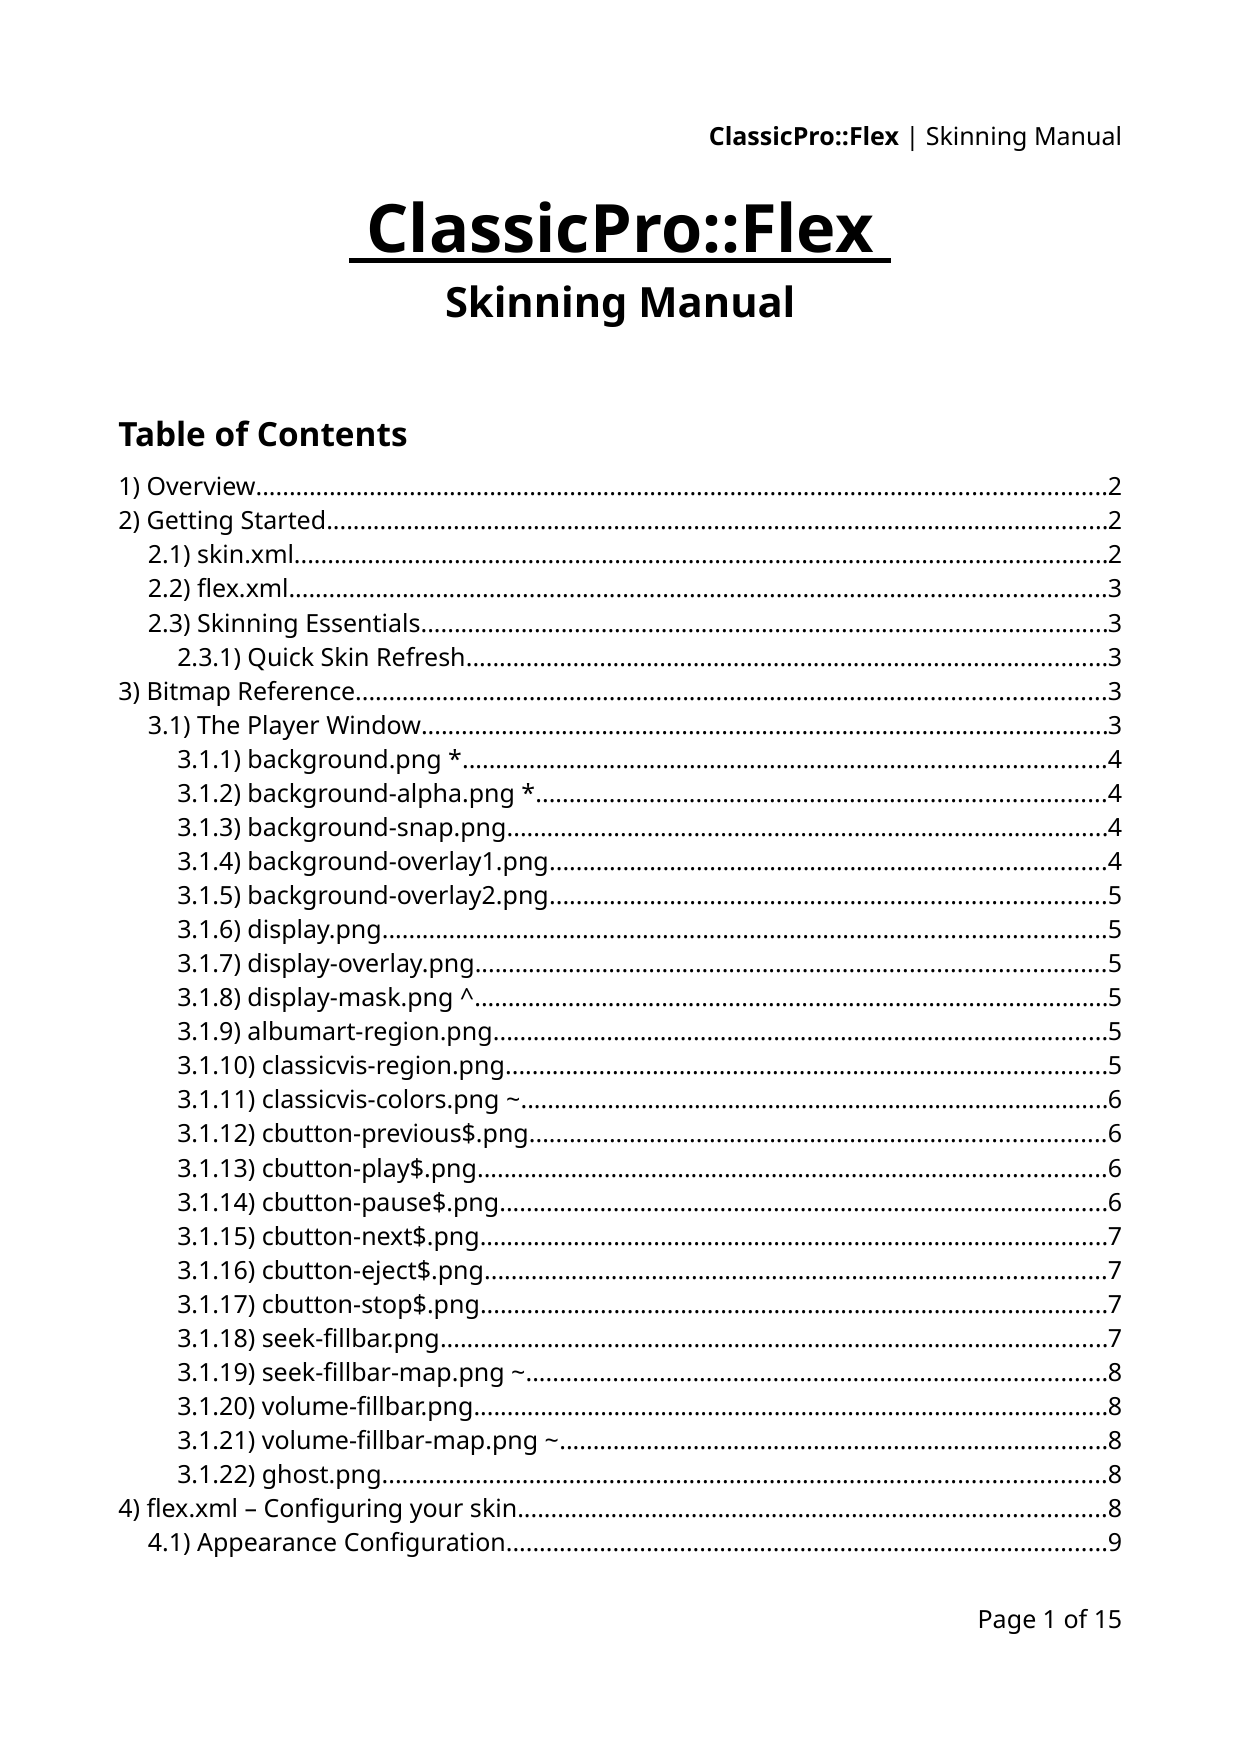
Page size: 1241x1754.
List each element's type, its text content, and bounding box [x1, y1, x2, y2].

text 2) Getting Started 2 [118, 503, 1122, 537]
text 3.1.4) background-overlay1.png 4 [177, 844, 1122, 878]
text 3.1.9) albumart-region.png 5 [177, 1014, 1122, 1048]
text 3) Bitmap Reference 3 [118, 673, 1122, 707]
text 2.3.1) Quick Skin Refresh 3 [177, 639, 1122, 673]
text 3.1.13) cbutton-play$.png 6 [177, 1150, 1122, 1184]
text 3.1.17) cbutton-stop$.png 7 [177, 1286, 1122, 1321]
text 3.1.2) background-alpha.png * 4 [177, 776, 1122, 809]
text 2.1) skin.xml 2 [148, 537, 1122, 571]
text 3.1.7) display-overlay.png 5 [177, 946, 1122, 980]
text 3.1.21) volume-fillbar-map.png ~ 8 [177, 1423, 1122, 1457]
text 3.1.14) cbutton-pause$.png 6 [177, 1184, 1122, 1218]
text 3.1.15) cbutton-next$.png 7 [177, 1218, 1122, 1252]
text 4) flex.xml – Configuring your skin 8 [118, 1491, 1122, 1525]
text 3.1.6) display.png 5 [177, 912, 1122, 946]
text Skinning Manual [118, 272, 1122, 329]
text 4.1) Appearance Configuration 9 [148, 1525, 1122, 1559]
text 3.1.11) classicvis-colors.png ~ 6 [177, 1082, 1122, 1116]
text 3.1.12) cbutton-previous$.png 6 [177, 1116, 1122, 1150]
text 3.1.3) background-snap.png 4 [177, 809, 1122, 844]
text 3.1.1) background.png * 4 [177, 741, 1122, 776]
text 3.1.20) volume-fillbar.png 8 [177, 1389, 1122, 1423]
text 3.1.19) seek-fillbar-map.png ~ 8 [177, 1354, 1122, 1389]
text 3.1.18) seek-fillbar.png 7 [177, 1321, 1122, 1354]
text 3.1.16) cbutton-eject$.png 7 [177, 1252, 1122, 1286]
text 3.1.22) ghost.png 8 [177, 1457, 1122, 1491]
text 3.1.10) classicvis-region.png 5 [177, 1048, 1122, 1082]
subtitle Table of Contents [118, 411, 1122, 456]
text 3.1) The Player Window 3 [148, 707, 1122, 741]
text ClassicPro::Flex [118, 182, 1122, 272]
text 3.1.8) display-mask.png ^ 5 [177, 980, 1122, 1014]
text 2.3) Skinning Essentials 3 [148, 605, 1122, 639]
text 3.1.5) background-overlay2.png 5 [177, 878, 1122, 912]
text 2.2) flex.xml 3 [148, 571, 1122, 605]
text 1) Overview 2 [118, 469, 1122, 503]
